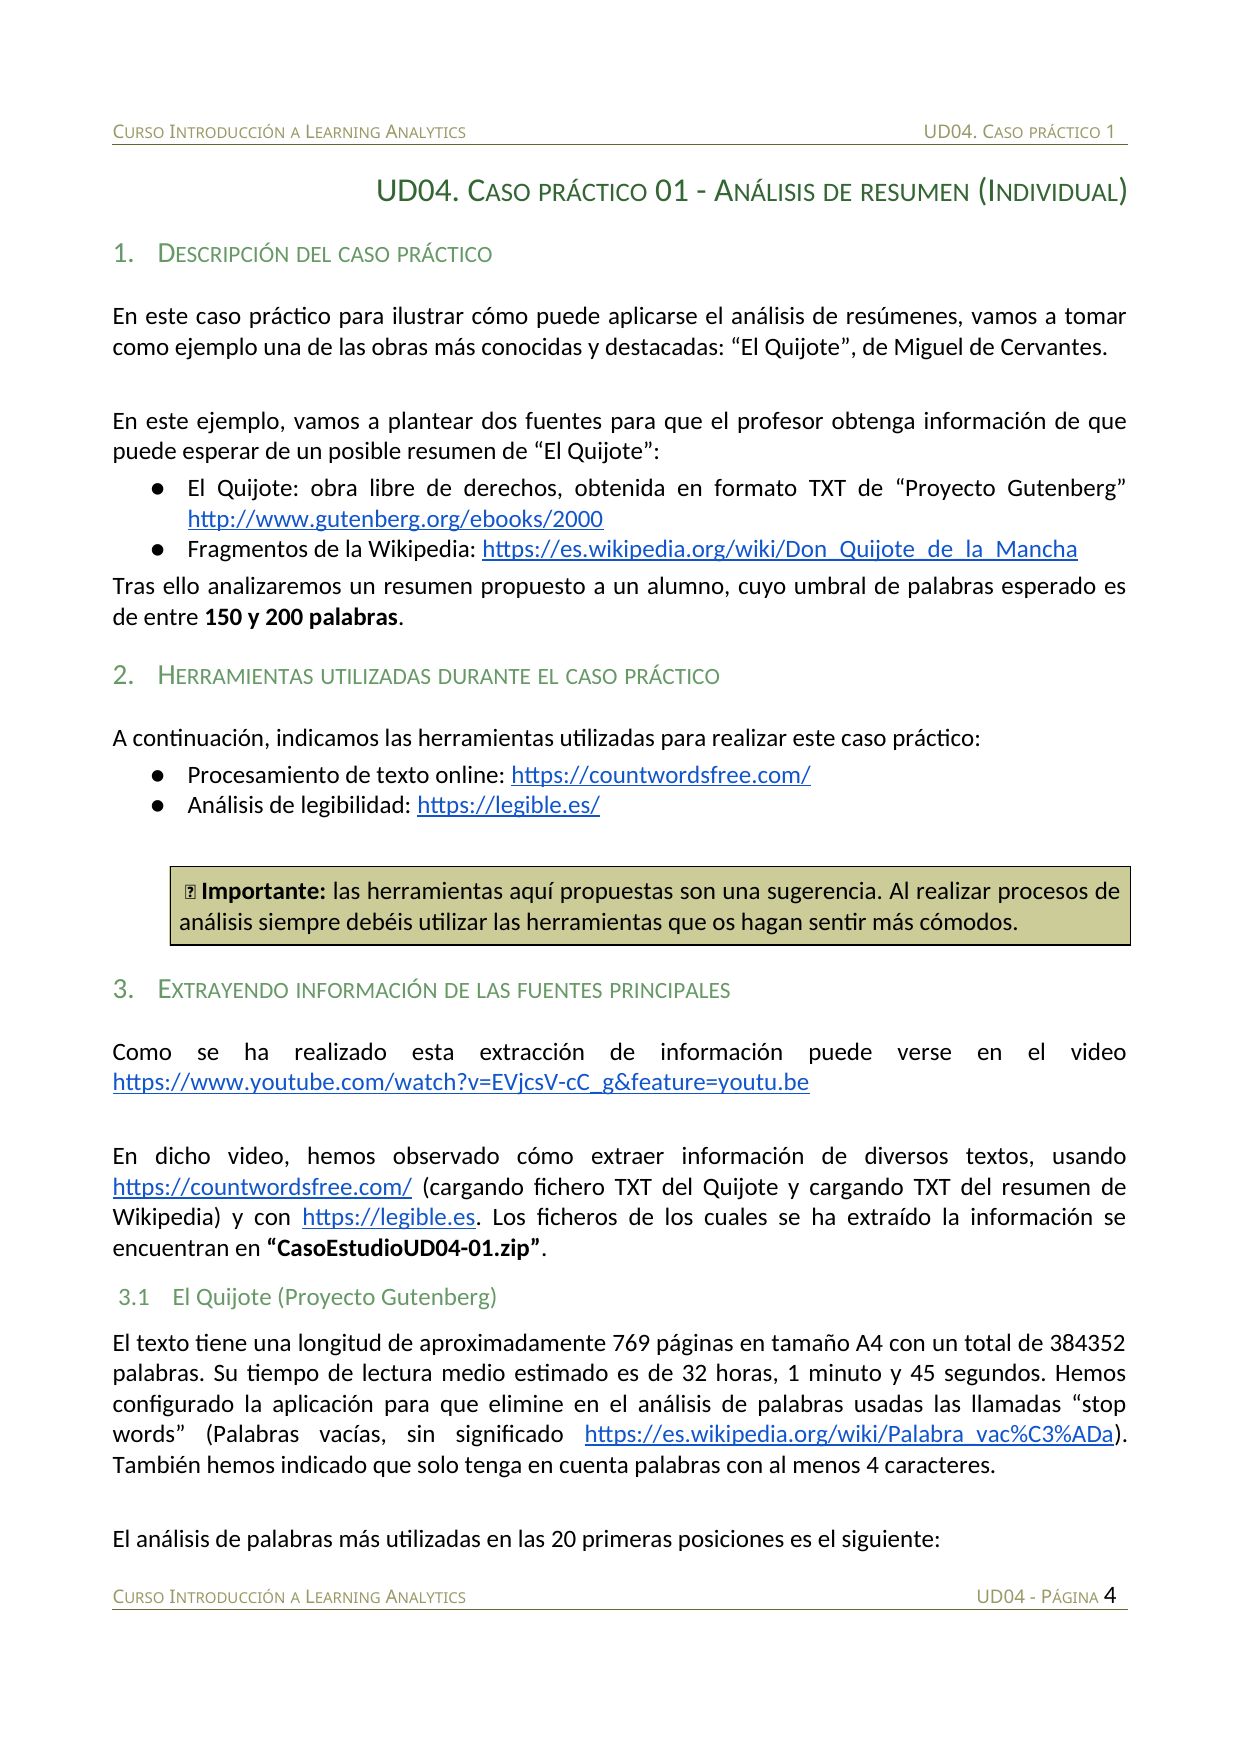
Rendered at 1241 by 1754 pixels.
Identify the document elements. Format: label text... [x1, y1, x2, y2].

text Como se ha realizado esta extracción de información puede verse en el video https://www.youtube.com/watch?v=EVjcsV-cC_g&feature=youtu.be [112, 1036, 1128, 1097]
list Fragmentos de la Wikipedia: https://es.wikipedia.org/wiki/Don_Quijote_de_la_Mancha [150, 533, 1128, 564]
list El Quijote: obra libre de derechos, obtenida en formato TXT de “Proyecto Gutenberg” http://www.gutenberg.org/ebooks/2000 [150, 472, 1128, 533]
text Tras ello analizaremos un resumen propuesto a un alumno, cuyo umbral de palabras esperado es de entre 150 y 200 palabras. [112, 570, 1128, 631]
list Procesamiento de texto online: https://countwordsfree.com/ [150, 759, 1128, 789]
text A continuación, indicamos las herramientas utilizadas para realizar este caso práctico: [112, 722, 1128, 752]
text En dicho video, hemos observado cómo extraer información de diversos textos, usando https://countwordsfree.com/ (cargando fichero TXT del Quijote y cargando TXT del resumen de Wikipedia) y con https://legible.es. Los ficheros de los cuales se ha extraído la información se encuentran en “CasoEstudioUD04-01.zip”. [112, 1141, 1128, 1263]
text El análisis de palabras más utilizadas en las 20 primeras posiciones es el siguiente: [112, 1523, 1128, 1553]
text En este ejemplo, vamos a plantear dos fuentes para que el profesor obtenga información de que puede esperar de un posible resumen de “El Quijote”: [112, 405, 1128, 466]
text 📖 Importante: las herramientas aquí propuestas son una sugerencia. Al realizar procesos de análisis siempre debéis utilizar las herramientas que os hagan sentir más cómodos. [171, 867, 1130, 944]
text En este caso práctico para ilustrar cómo puede aplicarse el análisis de resúmenes, vamos a tomar como ejemplo una de las obras más conocidas y destacadas: “El Quijote”, de Miguel de Cervantes. [112, 300, 1128, 361]
list Análisis de legibilidad: https://legible.es/ [150, 789, 1128, 820]
subtitle El Quijote (Proyecto Gutenberg) [112, 1281, 1128, 1312]
subtitle Extrayendo información de las fuentes principales [112, 970, 1128, 1006]
text UD04. Caso práctico 01 - Análisis de resumen (Individual) [112, 169, 1128, 210]
subtitle Herramientas utilizadas durante el caso práctico [112, 656, 1128, 692]
subtitle Descripción del caso práctico [112, 234, 1128, 270]
text El texto tiene una longitud de aproximadamente 769 páginas en tamaño A4 con un total de 384352 palabras. Su tiempo de lectura medio estimado es de 32 horas, 1 minuto y 45 segundos. Hemos configurado la aplicación para que elimine en el análisis de palabras usadas las llamadas “stop words” (Palabras vacías, sin significado https://es.wikipedia.org/wiki/Palabra_vac%C3%ADa). También hemos indicado que solo tenga en cuenta palabras con al menos 4 caracteres. [112, 1327, 1128, 1479]
